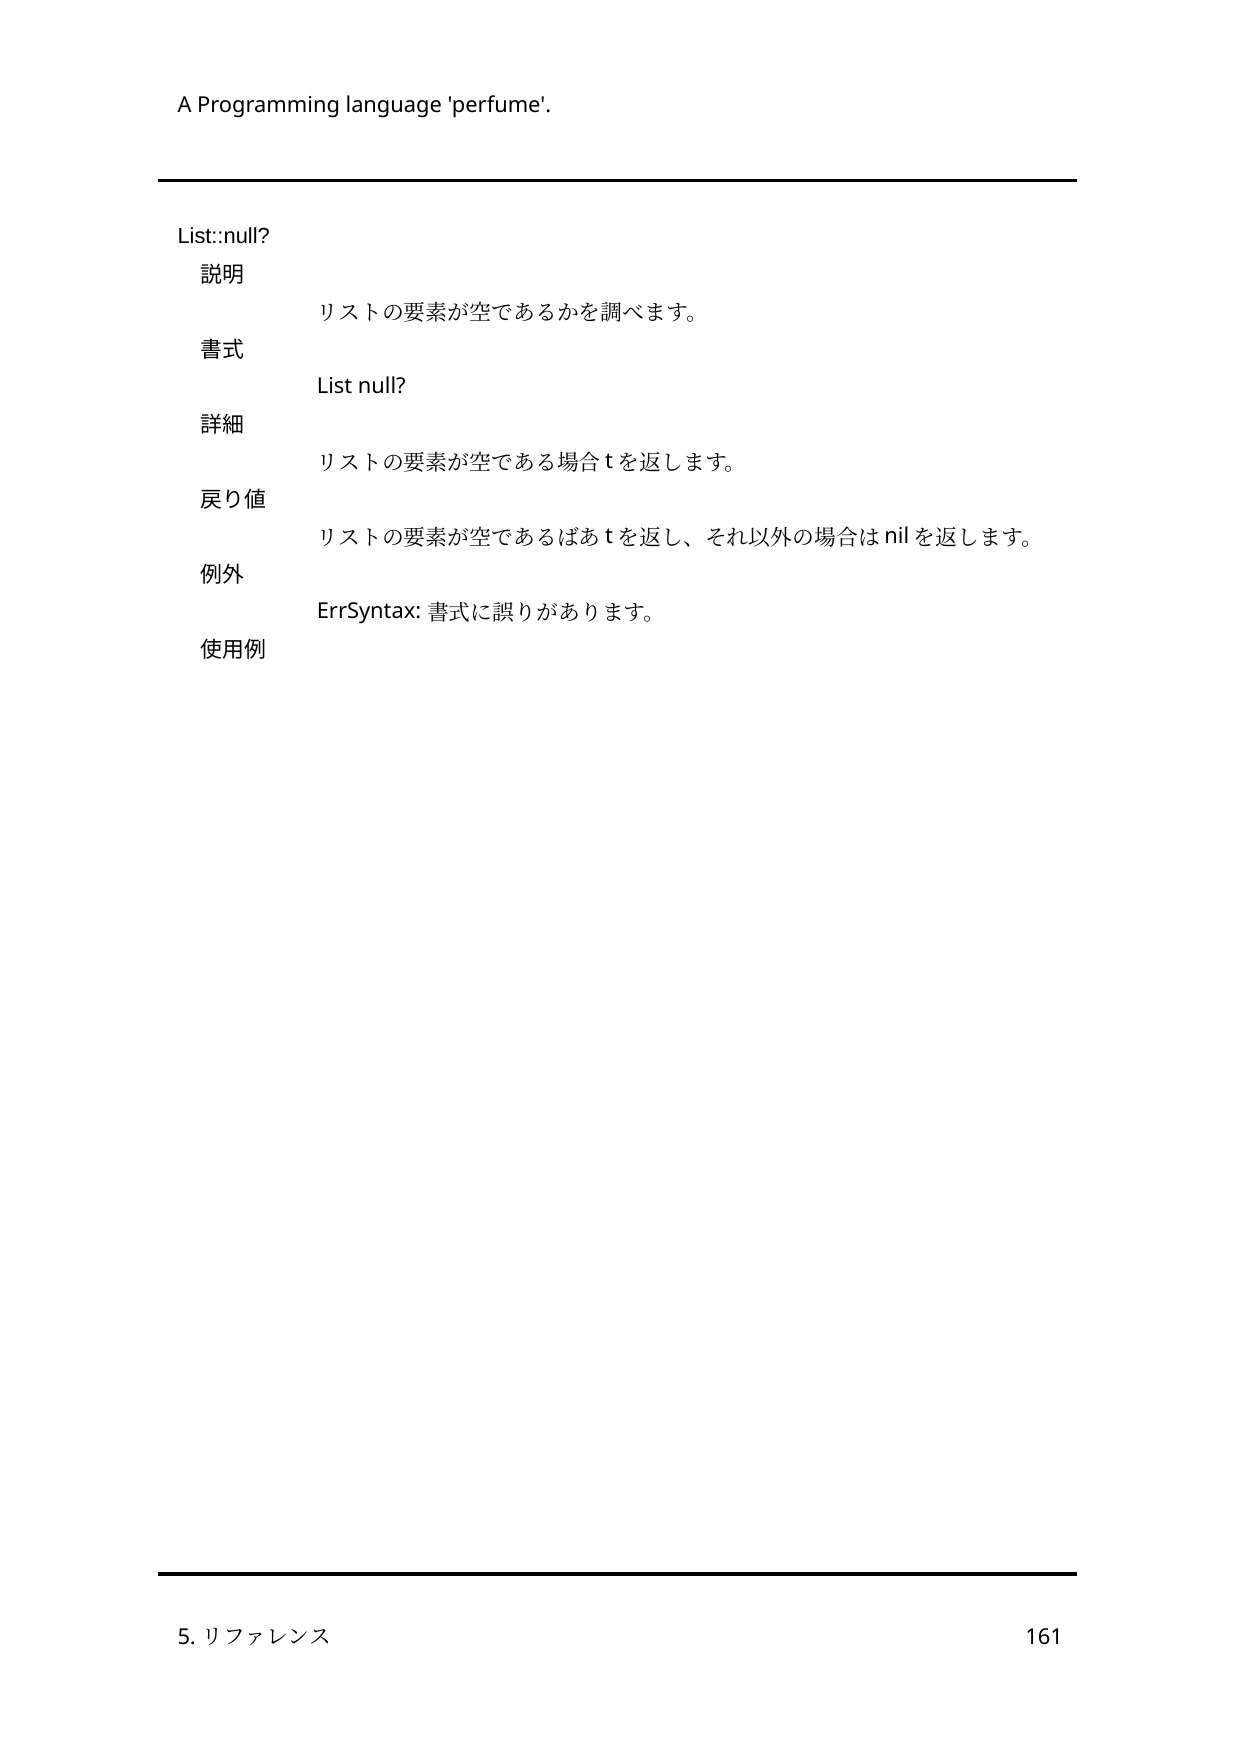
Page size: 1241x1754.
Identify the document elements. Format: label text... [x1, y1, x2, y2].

table_cell リストの要素が空である場合tを返します。 [317, 404, 1063, 479]
table_cell [317, 629, 1063, 704]
table_header 説明 [200, 254, 317, 329]
table_cell 例外 [200, 554, 317, 629]
table_cell 戻り値 [200, 479, 317, 554]
table_header リストの要素が空であるかを調べます。 [317, 254, 1063, 329]
table_cell ErrSyntax: 書式に誤りがあります。 [317, 554, 1063, 629]
table_cell 詳細 [200, 404, 317, 479]
table_cell List null? [317, 329, 1063, 404]
table_cell リストの要素が空であるばあtを返し、それ以外の場合はnilを返します。 [317, 479, 1063, 554]
subtitle List::null? [177, 217, 1063, 254]
table_cell 書式 [200, 329, 317, 404]
table_cell 使用例 [200, 629, 317, 704]
